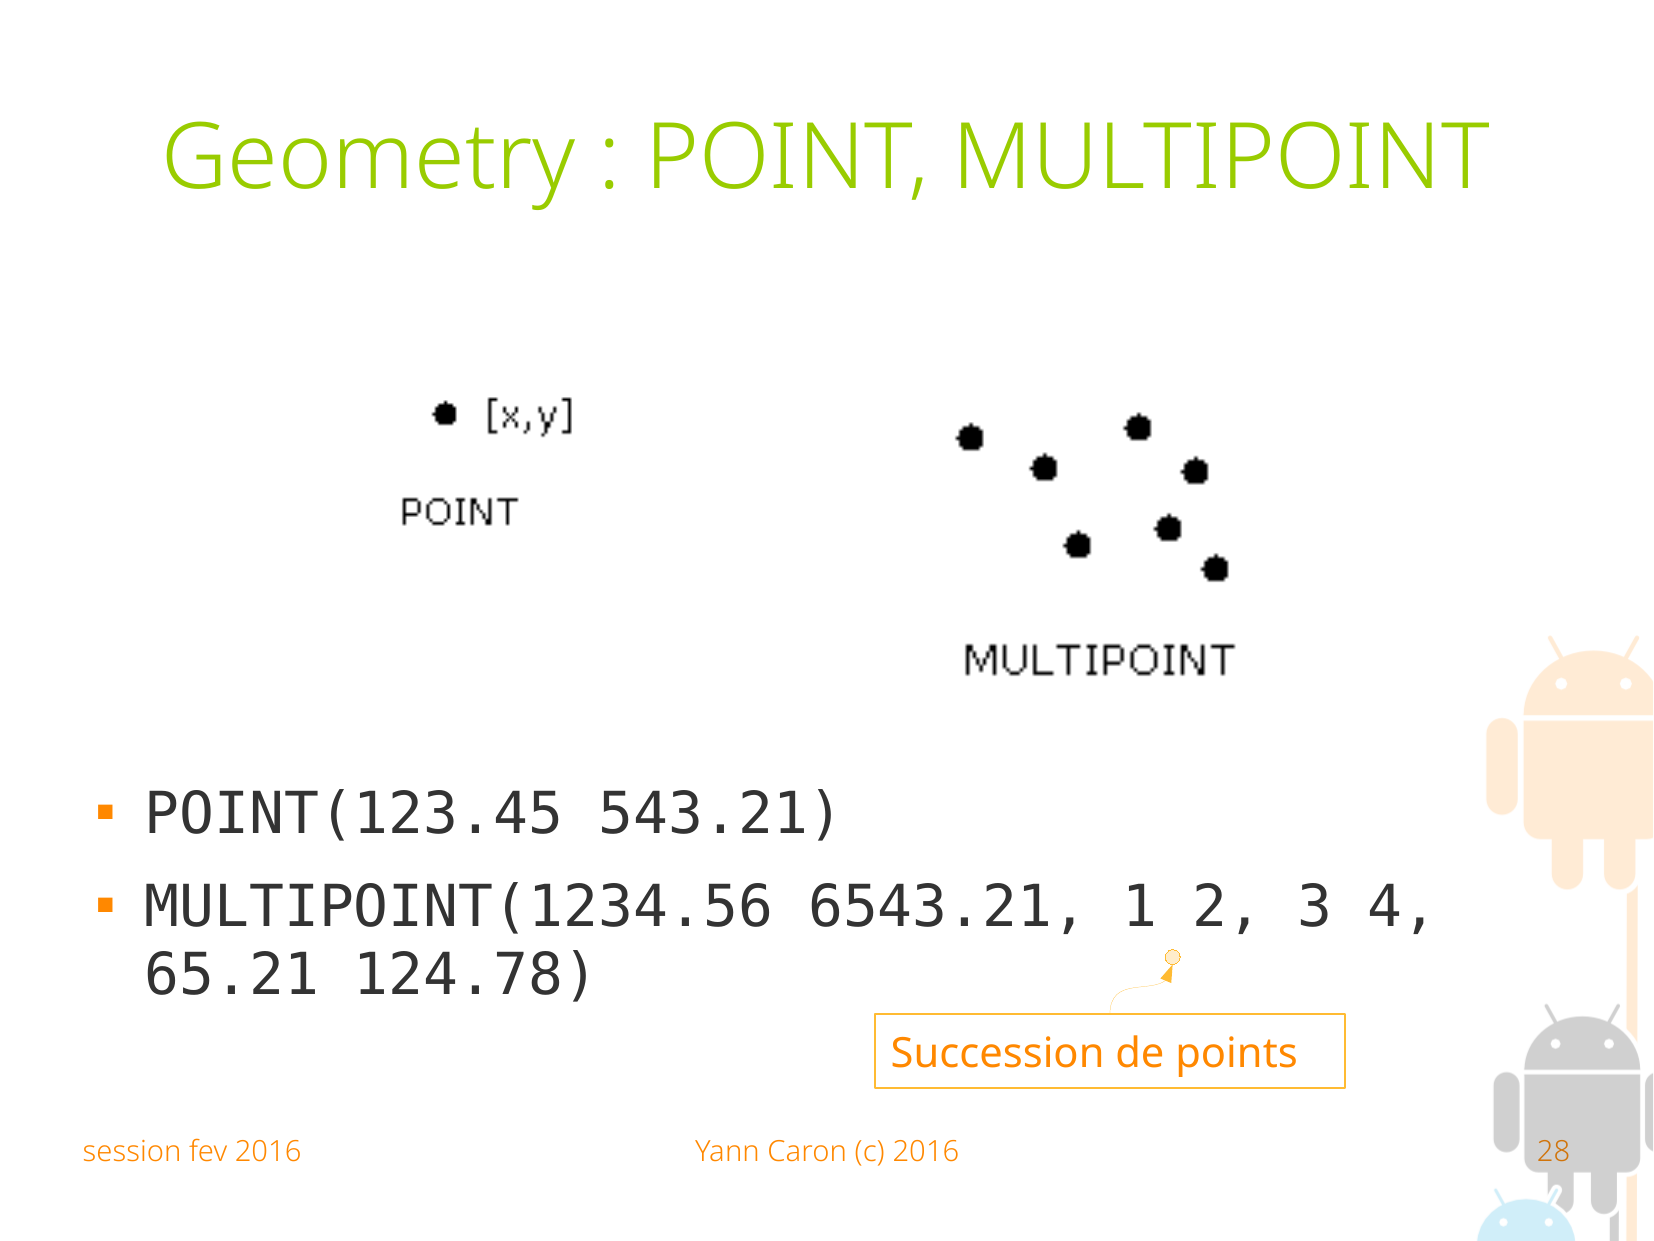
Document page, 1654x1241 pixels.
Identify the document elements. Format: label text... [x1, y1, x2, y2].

picture [876, 1081, 1344, 1087]
text_box [1165, 949, 1181, 965]
picture [240, 284, 1654, 1241]
list POINT(123.45 543.21) MULTIPOINT(1234.56 6543.21, 1 2, 3 4, 65.21 124.78) [82, 780, 1571, 1010]
title Geometry : POINT, MULTIPOINT [82, 49, 1571, 257]
text_box Succession de points [874, 1014, 1346, 1081]
